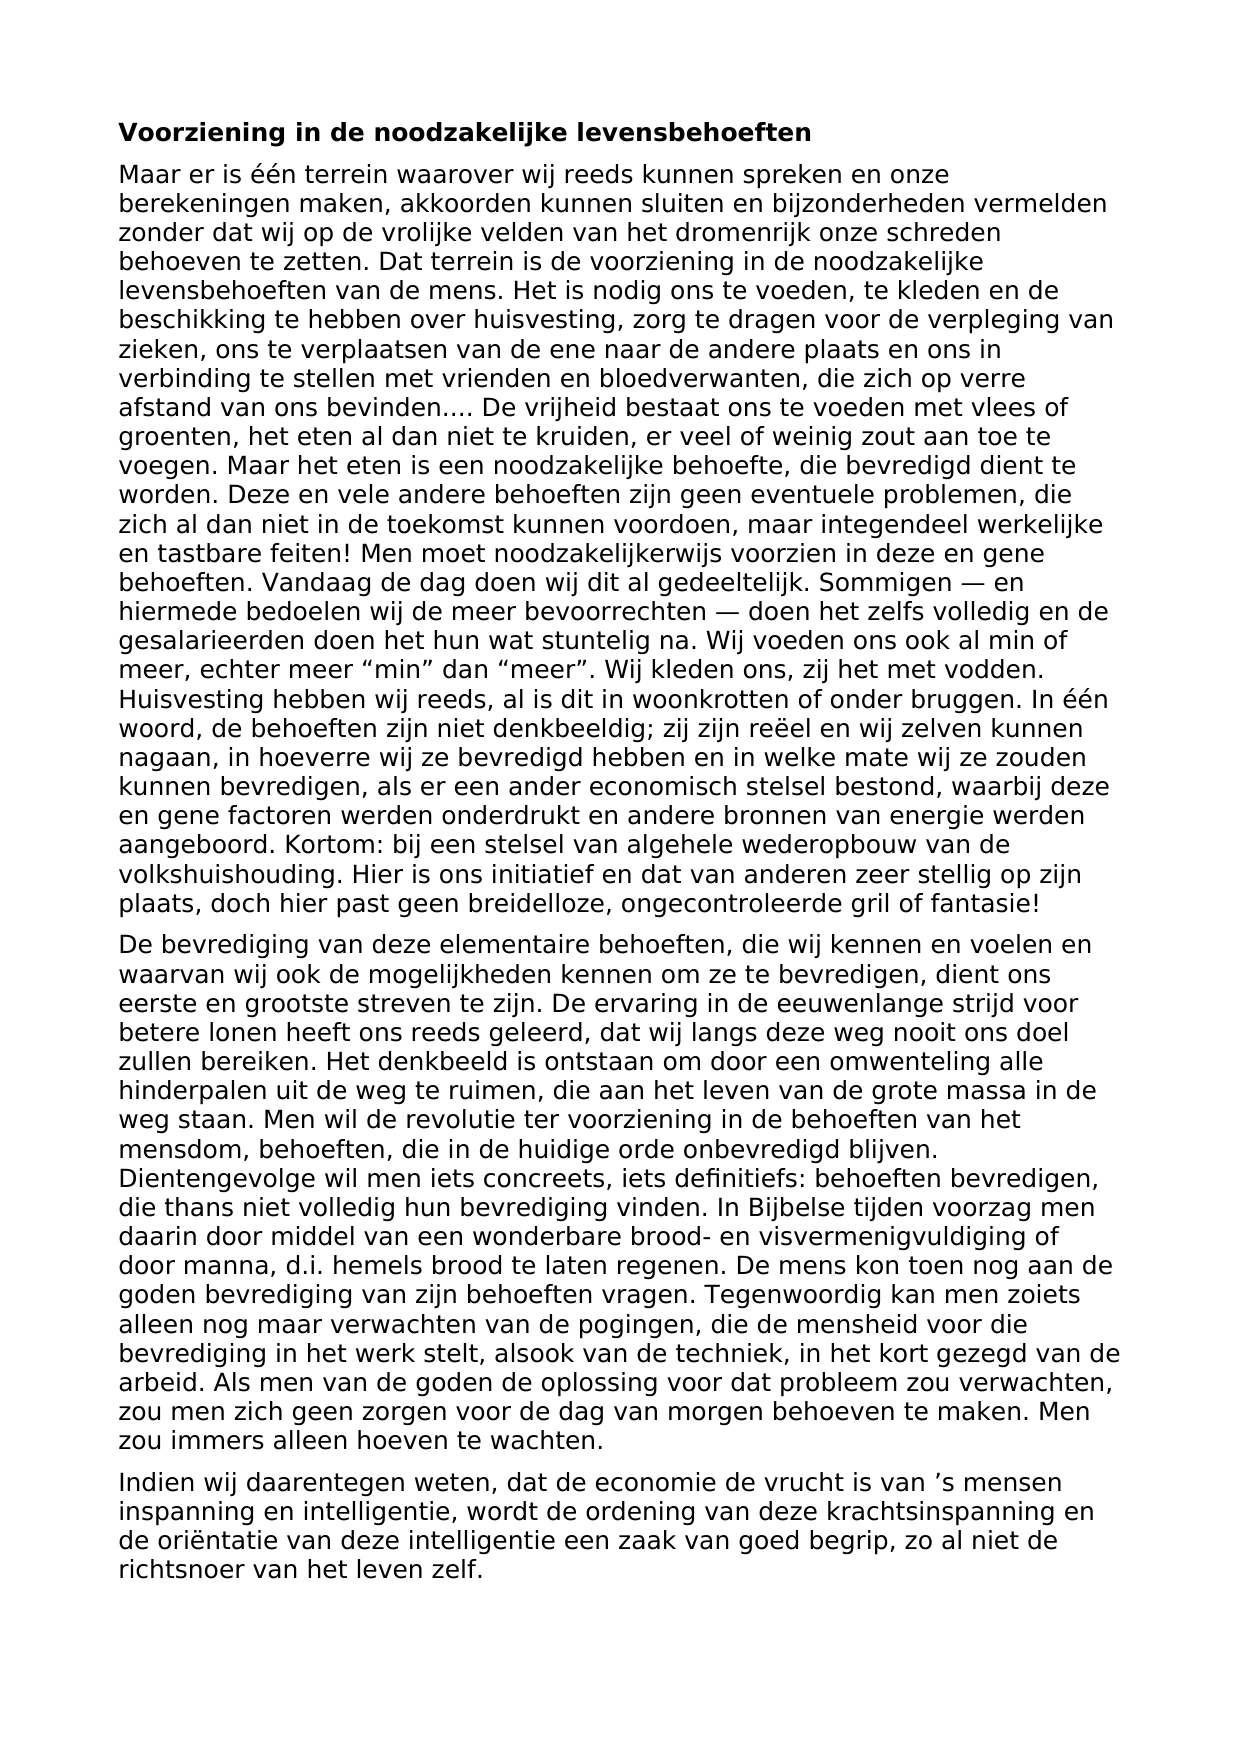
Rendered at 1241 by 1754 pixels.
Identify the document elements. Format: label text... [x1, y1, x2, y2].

subtitle Voorziening in de noodzakelijke levensbehoeften [118, 118, 1122, 147]
text De bevrediging van deze elementaire behoeften, die wij kennen en voelen en waarvan wij ook de mogelijkheden kennen om ze te bevredigen, dient ons eerste en grootste streven te zijn. De ervaring in de eeuwenlange strijd voor betere lonen heeft ons reeds geleerd, dat wij langs deze weg nooit ons doel zullen bereiken. Het denkbeeld is ontstaan om door een omwenteling alle hinderpalen uit de weg te ruimen, die aan het leven van de grote massa in de weg staan. Men wil de revolutie ter voorziening in de behoeften van het mensdom, behoeften, die in de huidige orde onbevredigd blijven. Dientengevolge wil men iets concreets, iets definitiefs: behoeften bevredigen, die thans niet volledig hun bevrediging vinden. In Bijbelse tijden voorzag men daarin door middel van een wonderbare brood- en visvermenigvuldiging of door manna, d.i. hemels brood te laten regenen. De mens kon toen nog aan de goden bevrediging van zijn behoeften vragen. Tegenwoordig kan men zoiets alleen nog maar verwachten van de pogingen, die de mensheid voor die bevrediging in het werk stelt, alsook van de techniek, in het kort gezegd van de arbeid. Als men van de goden de oplossing voor dat probleem zou verwachten, zou men zich geen zorgen voor de dag van morgen behoeven te maken. Men zou immers alleen hoeven te wachten. [118, 931, 1122, 1456]
text Indien wij daarentegen weten, dat de economie de vrucht is van ’s mensen inspanning en intelligentie, wordt de ordening van deze krachtsinspanning en de oriëntatie van deze intelligentie een zaak van goed begrip, zo al niet de richtsnoer van het leven zelf. [118, 1468, 1122, 1585]
text Maar er is één terrein waarover wij reeds kunnen spreken en onze berekeningen maken, akkoorden kunnen sluiten en bijzonderheden vermelden zonder dat wij op de vrolijke velden van het dromenrijk onze schreden behoeven te zetten. Dat terrein is de voorziening in de noodzakelijke levensbehoeften van de mens. Het is nodig ons te voeden, te kleden en de beschikking te hebben over huisvesting, zorg te dragen voor de verpleging van zieken, ons te verplaatsen van de ene naar de andere plaats en ons in verbinding te stellen met vrienden en bloedverwanten, die zich op verre afstand van ons bevinden.... De vrijheid bestaat ons te voeden met vlees of groenten, het eten al dan niet te kruiden, er veel of weinig zout aan toe te voegen. Maar het eten is een noodzakelijke behoefte, die bevredigd dient te worden. Deze en vele andere behoeften zijn geen eventuele problemen, die zich al dan niet in de toekomst kunnen voordoen, maar integendeel werkelijke en tastbare feiten! Men moet noodzakelijkerwijs voorzien in deze en gene behoeften. Vandaag de dag doen wij dit al gedeeltelijk. Sommigen — en hiermede bedoelen wij de meer bevoorrechten — doen het zelfs volledig en de gesalarieerden doen het hun wat stuntelig na. Wij voeden ons ook al min of meer, echter meer “min” dan “meer”. Wij kleden ons, zij het met vodden. Huisvesting hebben wij reeds, al is dit in woonkrotten of onder bruggen. In één woord, de behoeften zijn niet denkbeeldig; zij zijn reëel en wij zelven kunnen nagaan, in hoeverre wij ze bevredigd hebben en in welke mate wij ze zouden kunnen bevredigen, als er een ander economisch stelsel bestond, waarbij deze en gene factoren werden onderdrukt en andere bronnen van energie werden aangeboord. Kortom: bij een stelsel van algehele wederopbouw van de volkshuishouding. Hier is ons initiatief en dat van anderen zeer stellig op zijn plaats, doch hier past geen breidelloze, ongecontroleerde gril of fantasie! [118, 160, 1122, 918]
